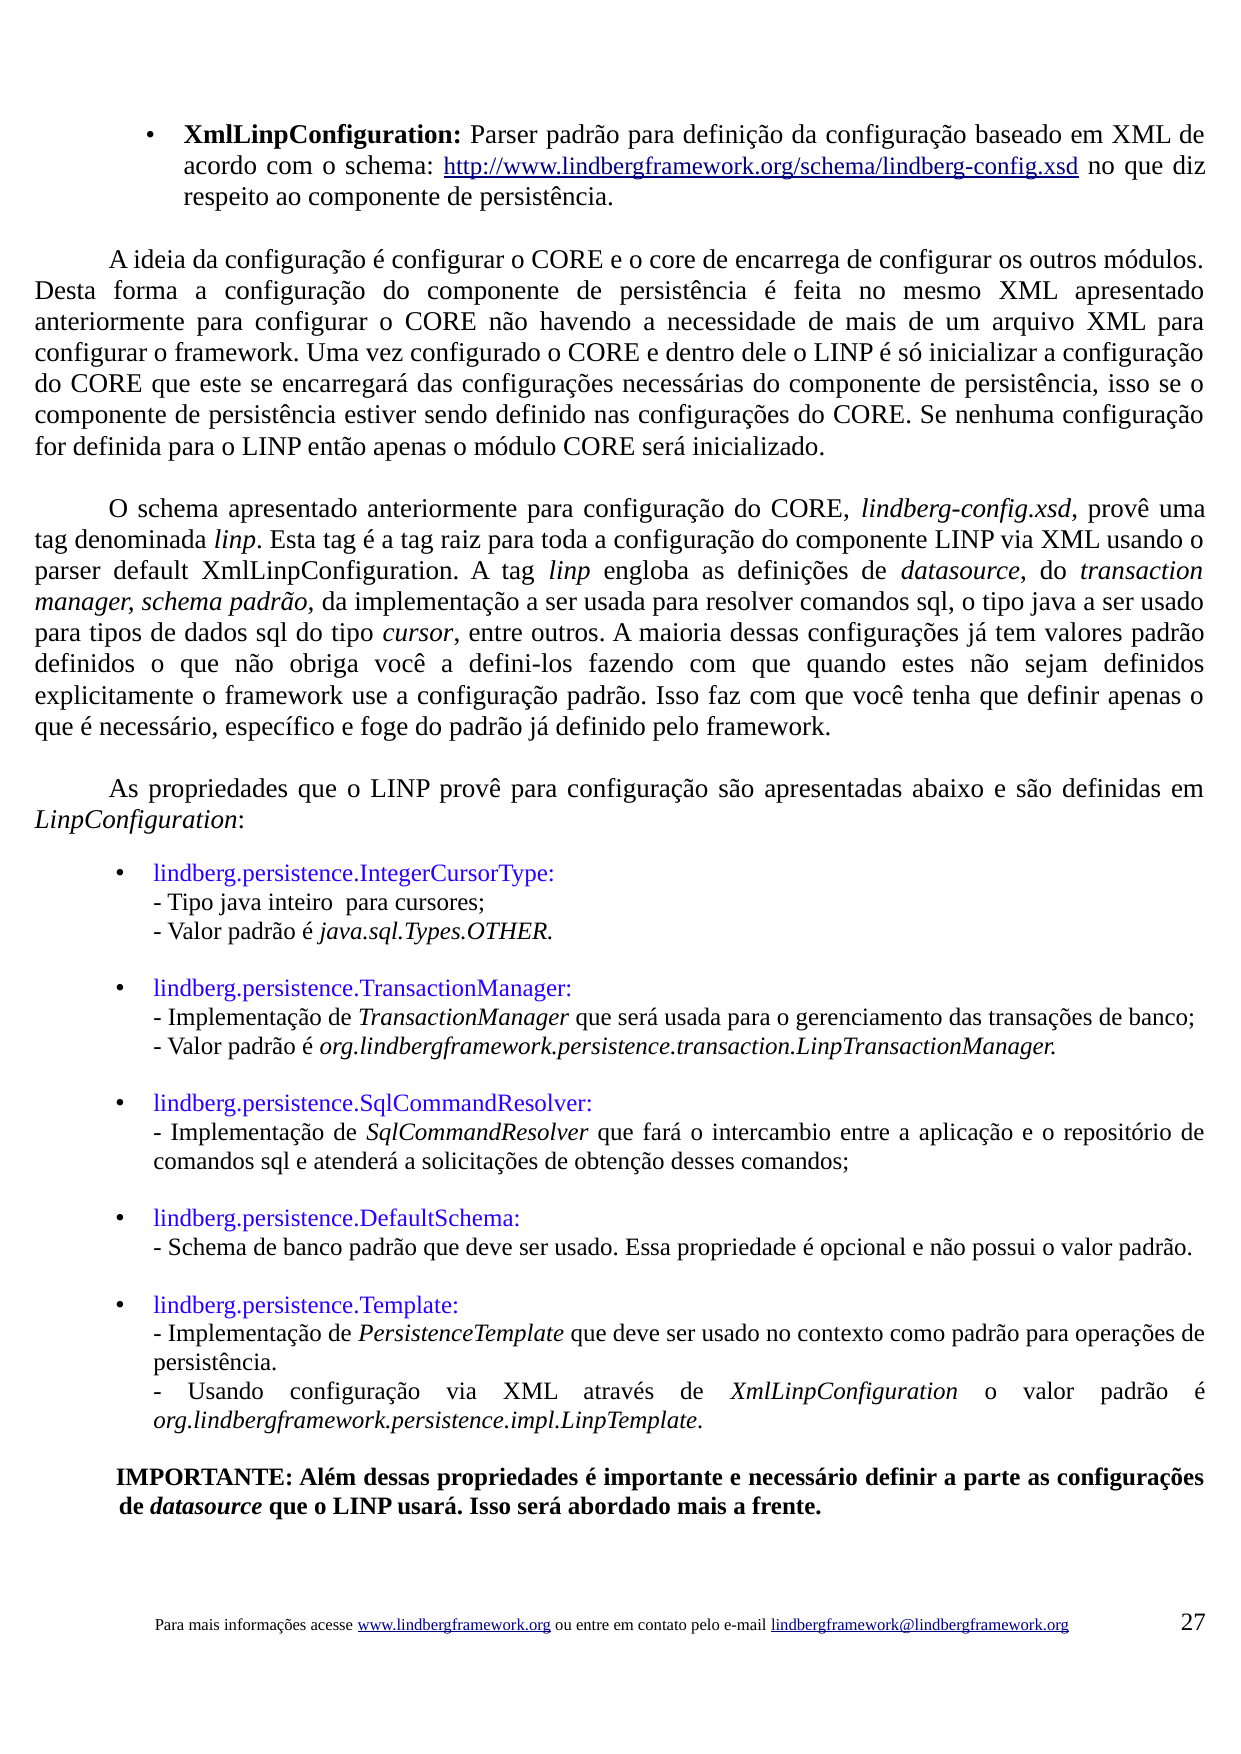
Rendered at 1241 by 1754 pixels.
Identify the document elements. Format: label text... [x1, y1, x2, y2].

list XmlLinpConfiguration: Parser padrão para definição da configuração baseado em XML de acordo com o schema: http://www.lindbergframework.org/schema/lindberg-config.xsd no que diz respeito ao componente de persistência. [146, 118, 1206, 212]
list lindberg.persistence.IntegerCursorType: [116, 858, 1206, 887]
list lindberg.persistence.DefaultSchema: [116, 1203, 1206, 1232]
list lindberg.persistence.Template: [116, 1290, 1206, 1318]
text A ideia da configuração é configurar o CORE e o core de encarrega de configurar os outros módulos. Desta forma a configuração do componente de persistência é feita no mesmo XML apresentado anteriormente para configurar o CORE não havendo a necessidade de mais de um arquivo XML para configurar o framework. Uma vez configurado o CORE e dentro dele o LINP é só inicializar a configuração do CORE que este se encarregará das configurações necessárias do componente de persistência, isso se o componente de persistência estiver sendo definido nas configurações do CORE. Se nenhuma configuração for definida para o LINP então apenas o módulo CORE será inicializado. [34, 243, 1206, 461]
list - Implementação de PersistenceTemplate que deve ser usado no contexto como padrão para operações de persistência. [116, 1318, 1206, 1376]
list - Implementação de TransactionManager que será usada para o gerenciamento das transações de banco; [116, 1002, 1206, 1031]
list - Schema de banco padrão que deve ser usado. Essa propriedade é opcional e não possui o valor padrão. [116, 1232, 1206, 1261]
list - Usando configuração via XML através de XmlLinpConfiguration o valor padrão é org.lindbergframework.persistence.impl.LinpTemplate. [116, 1376, 1206, 1433]
list - Valor padrão é org.lindbergframework.persistence.transaction.LinpTransactionManager. [116, 1031, 1206, 1060]
text As propriedades que o LINP provê para configuração são apresentadas abaixo e são definidas em LinpConfiguration: [34, 772, 1206, 834]
text IMPORTANTE: Além dessas propriedades é importante e necessário definir a parte as configurações de datasource que o LINP usará. Isso será abordado mais a frente. [116, 1462, 1206, 1520]
list - Valor padrão é java.sql.Types.OTHER. [116, 916, 1206, 945]
list lindberg.persistence.TransactionManager: [116, 973, 1206, 1002]
list - Tipo java inteiro para cursores; [116, 887, 1206, 916]
list lindberg.persistence.SqlCommandResolver: [116, 1088, 1206, 1117]
list - Implementação de SqlCommandResolver que fará o intercambio entre a aplicação e o repositório de comandos sql e atenderá a solicitações de obtenção desses comandos; [116, 1117, 1206, 1175]
text O schema apresentado anteriormente para configuração do CORE, lindberg-config.xsd, provê uma tag denominada linp. Esta tag é a tag raiz para toda a configuração do componente LINP via XML usando o parser default XmlLinpConfiguration. A tag linp engloba as definições de datasource, do transaction manager, schema padrão, da implementação a ser usada para resolver comandos sql, o tipo java a ser usado para tipos de dados sql do tipo cursor, entre outros. A maioria dessas configurações já tem valores padrão definidos o que não obriga você a defini-los fazendo com que quando estes não sejam definidos explicitamente o framework use a configuração padrão. Isso faz com que você tenha que definir apenas o que é necessário, específico e foge do padrão já definido pelo framework. [34, 492, 1206, 741]
